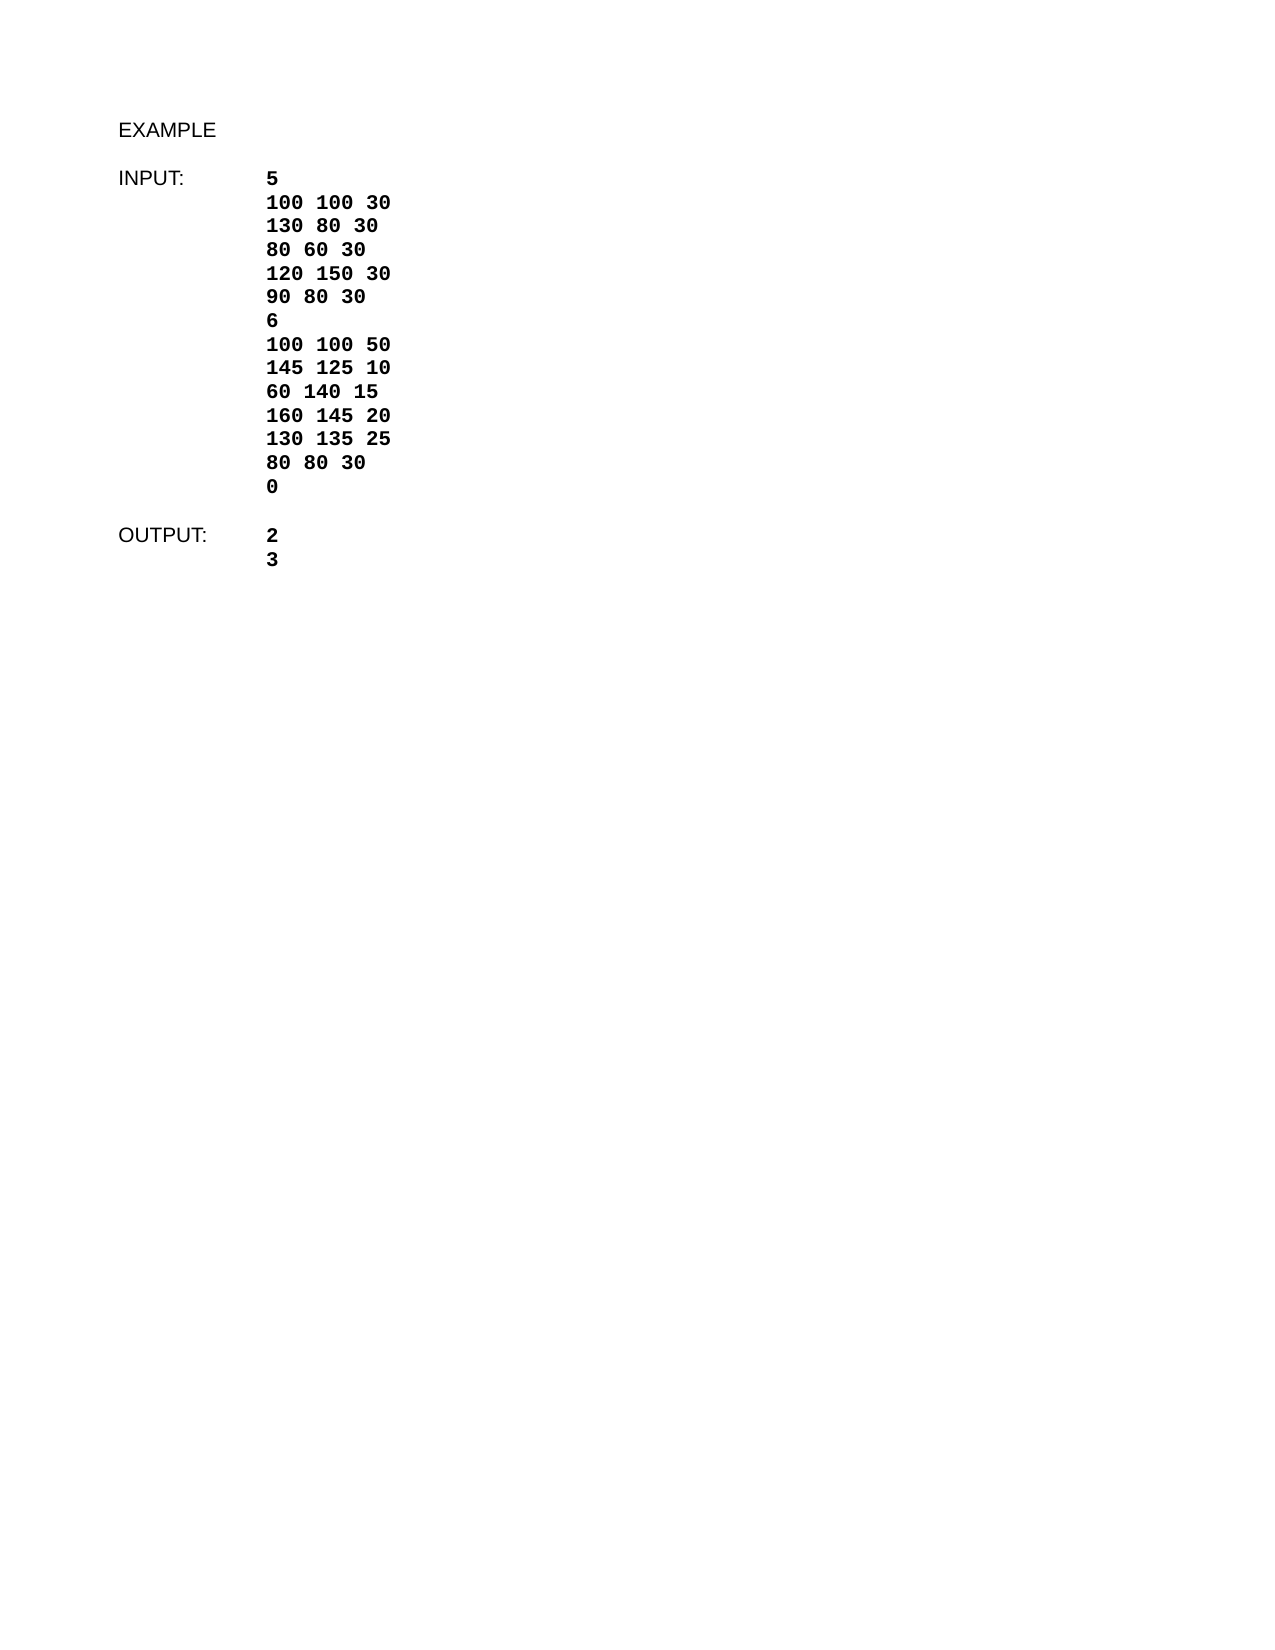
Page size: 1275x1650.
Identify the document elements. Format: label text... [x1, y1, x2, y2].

text INPUT: 5 [118, 166, 1157, 192]
text 80 80 30 [118, 452, 1157, 476]
text 100 100 30 [118, 192, 1157, 216]
text 80 60 30 [118, 239, 1157, 263]
text 100 100 50 [118, 334, 1157, 357]
text EXAMPLE [118, 118, 1157, 142]
text 3 [118, 549, 1157, 573]
text 6 [118, 310, 1157, 334]
text 145 125 10 [118, 357, 1157, 381]
text 160 145 20 [118, 405, 1157, 428]
text 130 80 30 [118, 216, 1157, 239]
text OUTPUT: 2 [118, 523, 1157, 549]
text 0 [118, 476, 1157, 499]
text 60 140 15 [118, 381, 1157, 405]
text 130 135 25 [118, 428, 1157, 452]
text 120 150 30 [118, 263, 1157, 286]
text 90 80 30 [118, 286, 1157, 310]
